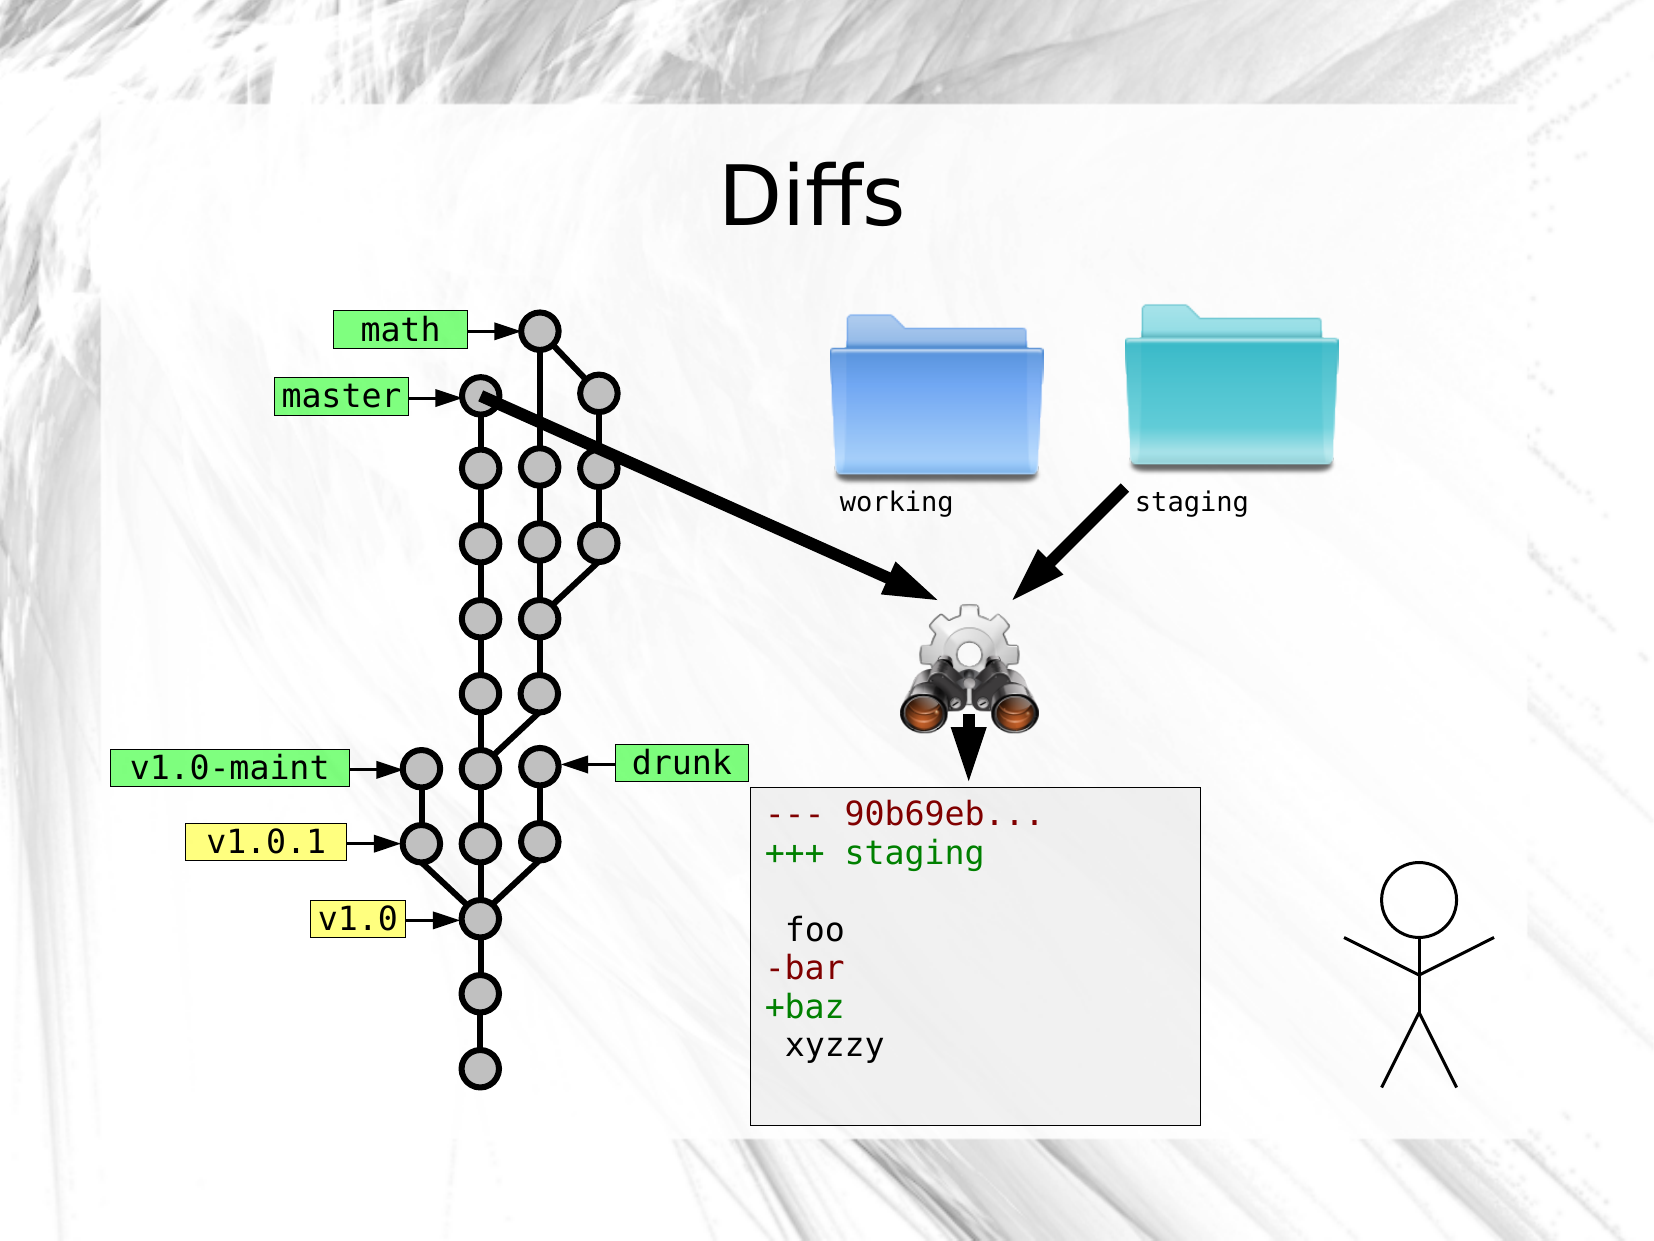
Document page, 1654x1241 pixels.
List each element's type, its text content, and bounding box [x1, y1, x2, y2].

text_box math [333, 310, 468, 349]
text_box [461, 675, 500, 713]
text_box v1.0.1 [185, 823, 347, 861]
text_box [521, 747, 559, 786]
text_box [580, 524, 618, 562]
text_box v1.0-maint [110, 749, 350, 787]
text_box staging [1120, 478, 1264, 526]
text_box [520, 675, 559, 713]
text_box [580, 374, 618, 412]
text_box [402, 750, 441, 788]
text_box [520, 448, 559, 486]
text_box [461, 600, 500, 638]
text_box [521, 312, 559, 350]
text_box [580, 452, 618, 487]
text_box [461, 975, 500, 1013]
text_box working [825, 478, 969, 526]
text_box drunk [615, 744, 749, 782]
text_box [461, 377, 500, 415]
text_box [461, 1050, 500, 1088]
text_box [521, 823, 559, 861]
text_box master [274, 377, 409, 416]
text_box [461, 825, 500, 863]
text_box --- 90b69eb... +++ staging foo -bar +baz xyzzy [750, 787, 1201, 1126]
title Diffs [118, 112, 1506, 281]
text_box [461, 900, 500, 938]
text_box v1.0 [310, 900, 406, 938]
text_box [402, 825, 441, 863]
picture [0, 0, 1654, 1241]
text_box [461, 750, 500, 788]
text_box [520, 523, 559, 561]
text_box [461, 449, 500, 487]
text_box [461, 525, 500, 563]
text_box [520, 600, 559, 638]
